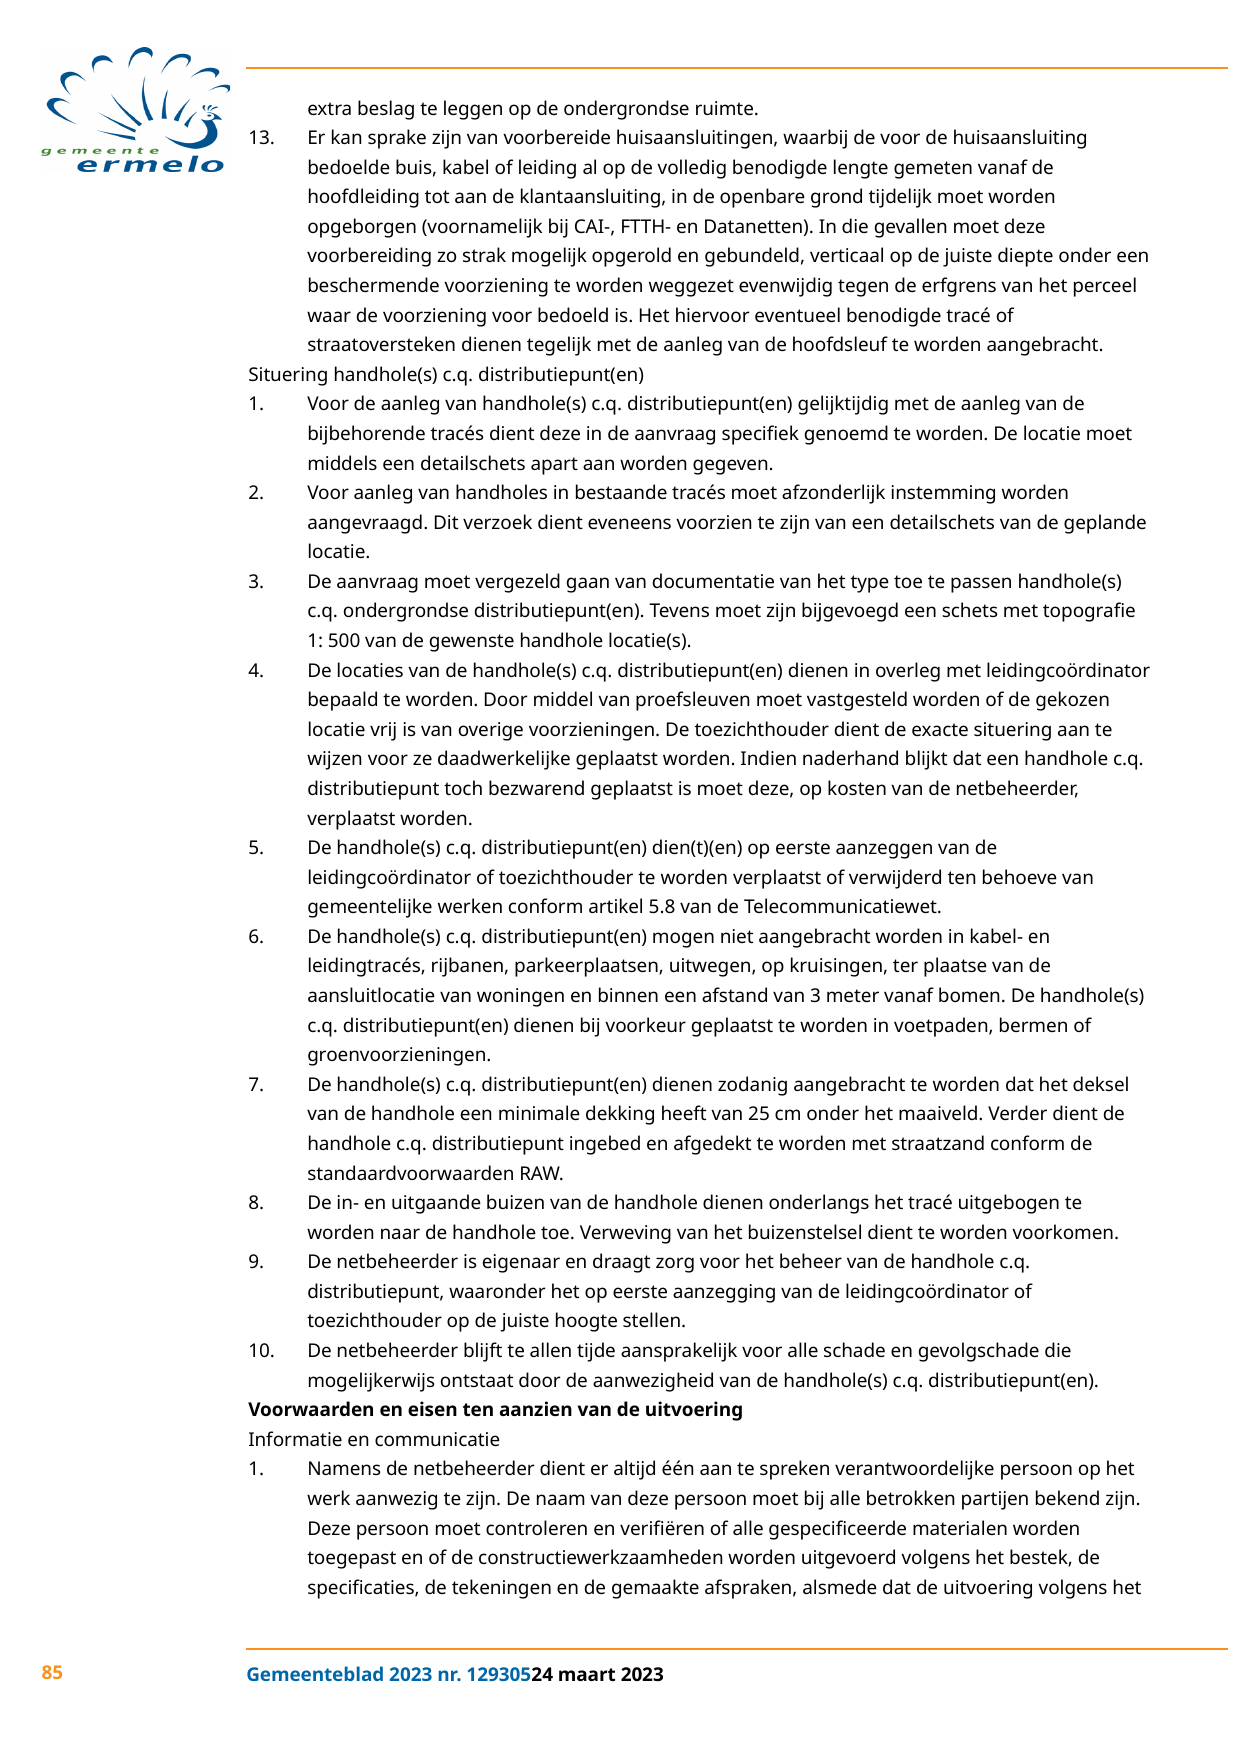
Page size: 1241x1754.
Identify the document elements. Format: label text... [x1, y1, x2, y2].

picture [41, 47, 231, 172]
list De locaties van de handhole(s) c.q. distributiepunt(en) dienen in overleg met leidingcoördinator bepaald te worden. Door middel van proefsleuven moet vastgesteld worden of de gekozen locatie vrij is van overige voorzieningen. De toezichthouder dient de exacte situering aan te wijzen voor ze daadwerkelijke geplaatst worden. Indien naderhand blijkt dat een handhole c.q. distributiepunt toch bezwarend geplaatst is moet deze, op kosten van de netbeheerder, verplaatst worden. [248, 657, 1152, 831]
list De handhole(s) c.q. distributiepunt(en) dien(t)(en) op eerste aanzeggen van de leidingcoördinator of toezichthouder te worden verplaatst of verwijderd ten behoeve van gemeentelijke werken conform artikel 5.8 van de Telecommunicatiewet. [248, 834, 1152, 919]
list De handhole(s) c.q. distributiepunt(en) dienen zodanig aangebracht te worden dat het deksel van de handhole een minimale dekking heeft van 25 cm onder het maaiveld. Verder dient de handhole c.q. distributiepunt ingebed en afgedekt te worden met straatzand conform de standaardvoorwaarden RAW. [248, 1071, 1152, 1186]
list Voor aanleg van handholes in bestaande tracés moet afzonderlijk instemming worden aangevraagd. Dit verzoek dient eveneens voorzien te zijn van een detailschets van de geplande locatie. [248, 479, 1152, 564]
list extra beslag te leggen op de ondergrondse ruimte. [248, 95, 1152, 121]
list De aanvraag moet vergezeld gaan van documentatie van het type toe te passen handhole(s) c.q. ondergrondse distributiepunt(en). Tevens moet zijn bijgevoegd een schets met topografie 1: 500 van de gewenste handhole locatie(s). [248, 568, 1152, 653]
list Er kan sprake zijn van voorbereide huisaansluitingen, waarbij de voor de huisaansluiting bedoelde buis, kabel of leiding al op de volledig benodigde lengte gemeten vanaf de hoofdleiding tot aan de klantaansluiting, in de openbare grond tijdelijk moet worden opgeborgen (voornamelijk bij CAI-, FTTH- en Datanetten). In die gevallen moet deze voorbereiding zo strak mogelijk opgerold en gebundeld, verticaal op de juiste diepte onder een beschermende voorziening te worden weggezet evenwijdig tegen de erfgrens van het perceel waar de voorziening voor bedoeld is. Het hiervoor eventueel benodigde tracé of straatoversteken dienen tegelijk met de aanleg van de hoofdsleuf te worden aangebracht. [248, 124, 1152, 357]
text Informatie en communicatie [248, 1426, 1152, 1452]
list Voor de aanleg van handhole(s) c.q. distributiepunt(en) gelijktijdig met de aanleg van de bijbehorende tracés dient deze in de aanvraag specifiek genoemd te worden. De locatie moet middels een detailschets apart aan worden gegeven. [248, 391, 1152, 476]
list De in- en uitgaande buizen van de handhole dienen onderlangs het tracé uitgebogen te worden naar de handhole toe. Verweving van het buizenstelsel dient te worden voorkomen. [248, 1189, 1152, 1245]
text Situering handhole(s) c.q. distributiepunt(en) [248, 361, 1152, 387]
list Namens de netbeheerder dient er altijd één aan te spreken verantwoordelijke persoon op het werk aanwezig te zijn. De naam van deze persoon moet bij alle betrokken partijen bekend zijn. Deze persoon moet controleren en verifiëren of alle gespecificeerde materialen worden toegepast en of de constructiewerkzaamheden worden uitgevoerd volgens het bestek, de specificaties, de tekeningen en de gemaakte afspraken, alsmede dat de uitvoering volgens het [248, 1456, 1152, 1600]
list De netbeheerder is eigenaar en draagt zorg voor het beheer van de handhole c.q. distributiepunt, waaronder het op eerste aanzegging van de leidingcoördinator of toezichthouder op de juiste hoogte stellen. [248, 1248, 1152, 1333]
list De handhole(s) c.q. distributiepunt(en) mogen niet aangebracht worden in kabel- en leidingtracés, rijbanen, parkeerplaatsen, uitwegen, op kruisingen, ter plaatse van de aansluitlocatie van woningen en binnen een afstand van 3 meter vanaf bomen. De handhole(s) c.q. distributiepunt(en) dienen bij voorkeur geplaatst te worden in voetpaden, bermen of groenvoorzieningen. [248, 923, 1152, 1067]
text Voorwaarden en eisen ten aanzien van de uitvoering [248, 1396, 1152, 1422]
list De netbeheerder blijft te allen tijde aansprakelijk voor alle schade en gevolgschade die mogelijkerwijs ontstaat door de aanwezigheid van de handhole(s) c.q. distributiepunt(en). [248, 1337, 1152, 1393]
